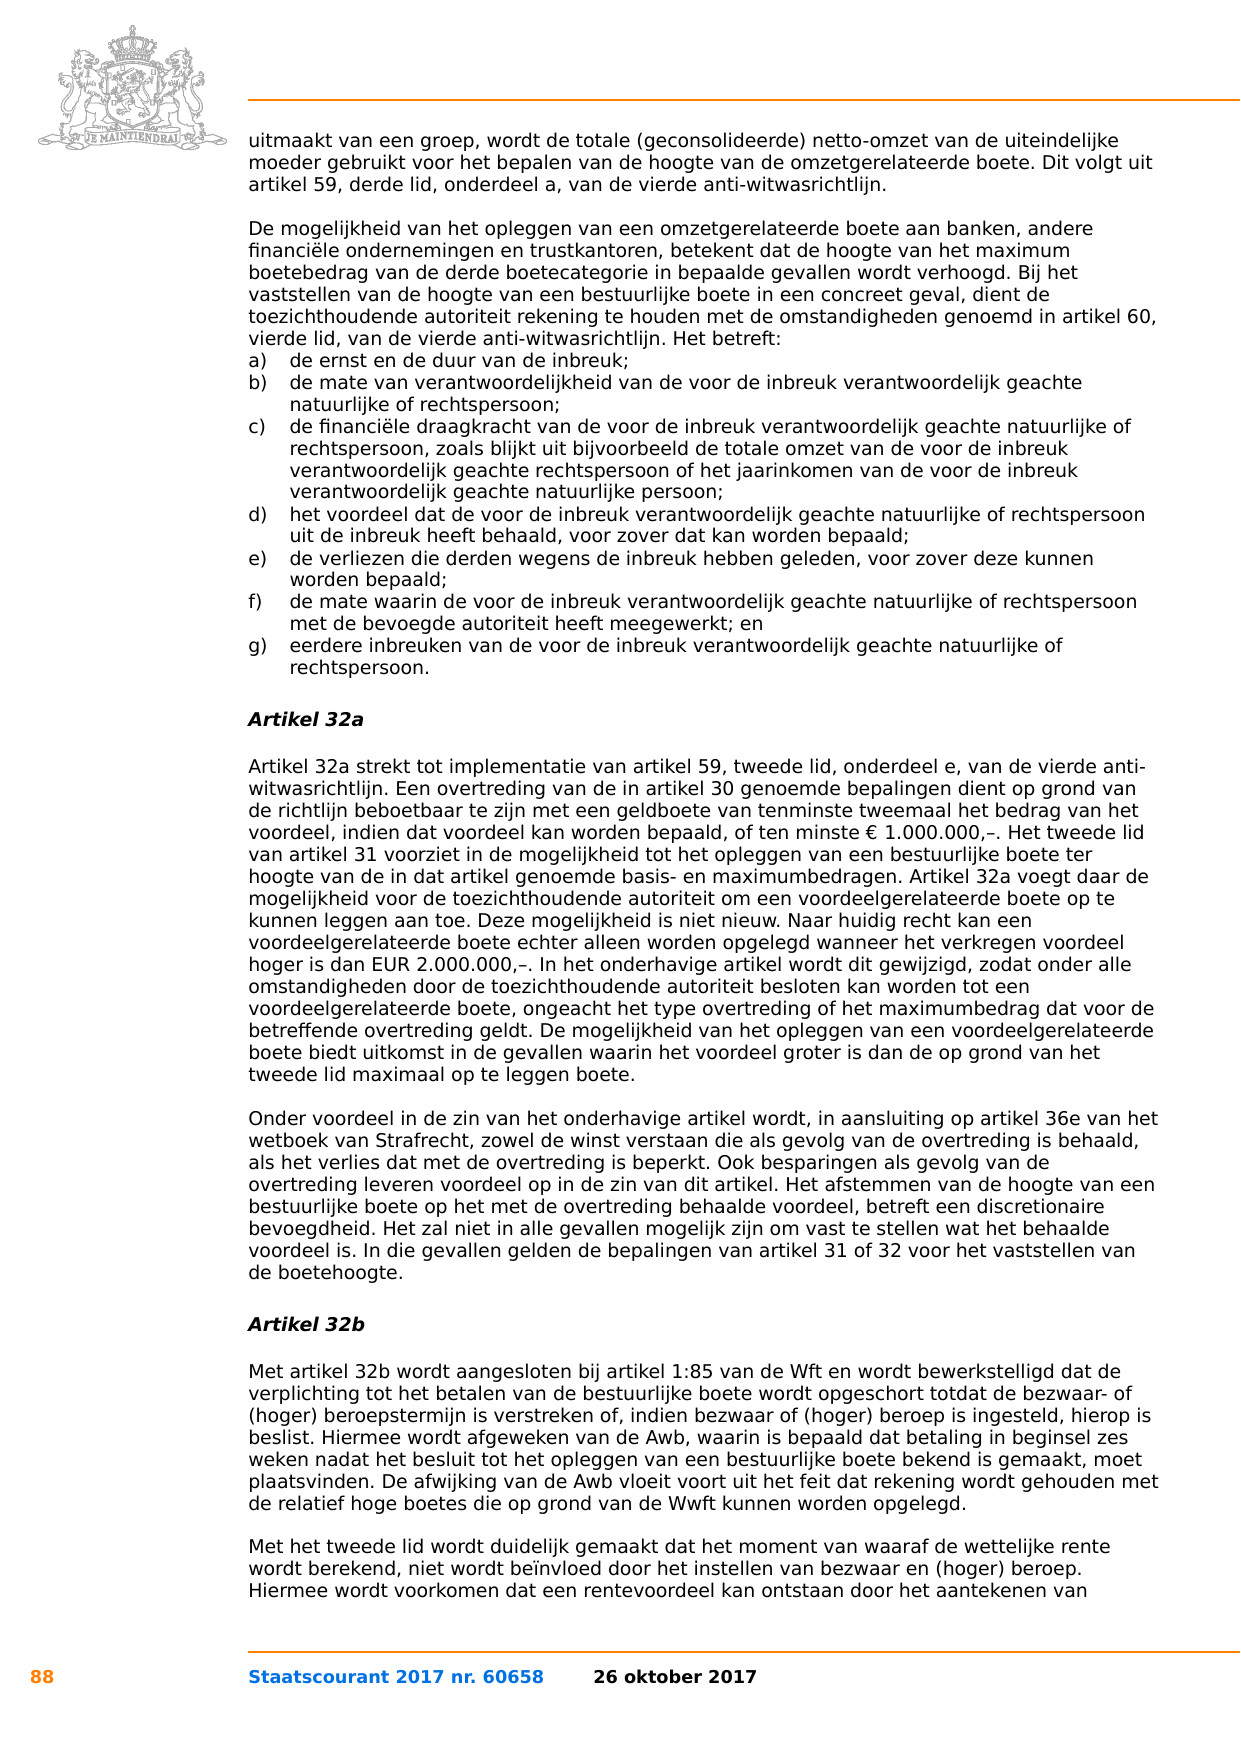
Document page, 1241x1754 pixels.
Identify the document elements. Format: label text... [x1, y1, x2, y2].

text De mogelijkheid van het opleggen van een omzetgerelateerde boete aan banken, andere financiële ondernemingen en trustkantoren, betekent dat de hoogte van het maximum boetebedrag van de derde boetecategorie in bepaalde gevallen wordt verhoogd. Bij het vaststellen van de hoogte van een bestuurlijke boete in een concreet geval, dient de toezichthoudende autoriteit rekening te houden met de omstandigheden genoemd in artikel 60, vierde lid, van de vierde anti-witwasrichtlijn. Het betreft: [248, 218, 1163, 349]
text uitmaakt van een groep, wordt de totale (geconsolideerde) netto-omzet van de uiteindelijke moeder gebruikt voor het bepalen van de hoogte van de omzetgerelateerde boete. Dit volgt uit artikel 59, derde lid, onderdeel a, van de vierde anti-witwasrichtlijn. [248, 130, 1163, 196]
text Artikel 32a strekt tot implementatie van artikel 59, tweede lid, onderdeel e, van de vierde anti-witwasrichtlijn. Een overtreding van de in artikel 30 genoemde bepalingen dient op grond van de richtlijn beboetbaar te zijn met een geldboete van tenminste tweemaal het bedrag van het voordeel, indien dat voordeel kan worden bepaald, of ten minste € 1.000.000,–. Het tweede lid van artikel 31 voorziet in de mogelijkheid tot het opleggen van een bestuurlijke boete ter hoogte van de in dat artikel genoemde basis- en maximumbedragen. Artikel 32a voegt daar de mogelijkheid voor de toezichthoudende autoriteit om een voordeelgerelateerde boete op te kunnen leggen aan toe. Deze mogelijkheid is niet nieuw. Naar huidig recht kan een voordeelgerelateerde boete echter alleen worden opgelegd wanneer het verkregen voordeel hoger is dan EUR 2.000.000,–. In het onderhavige artikel wordt dit gewijzigd, zodat onder alle omstandigheden door de toezichthoudende autoriteit besloten kan worden tot een voordeelgerelateerde boete, ongeacht het type overtreding of het maximumbedrag dat voor de betreffende overtreding geldt. De mogelijkheid van het opleggen van een voordeelgerelateerde boete biedt uitkomst in de gevallen waarin het voordeel groter is dan de op grond van het tweede lid maximaal op te leggen boete. [248, 756, 1163, 1086]
subtitle Artikel 32b [248, 1314, 1163, 1336]
text d) het voordeel dat de voor de inbreuk verantwoordelijk geachte natuurlijke of rechtspersoon uit de inbreuk heeft behaald, voor zover dat kan worden bepaald; [248, 503, 1163, 547]
text a) de ernst en de duur van de inbreuk; [248, 349, 1163, 372]
subtitle Artikel 32a [248, 709, 1163, 731]
text Onder voordeel in de zin van het onderhavige artikel wordt, in aansluiting op artikel 36e van het wetboek van Strafrecht, zowel de winst verstaan die als gevolg van de overtreding is behaald, als het verlies dat met de overtreding is beperkt. Ook besparingen als gevolg van de overtreding leveren voordeel op in de zin van dit artikel. Het afstemmen van de hoogte van een bestuurlijke boete op het met de overtreding behaalde voordeel, betreft een discretionaire bevoegdheid. Het zal niet in alle gevallen mogelijk zijn om vast te stellen wat het behaalde voordeel is. In die gevallen gelden de bepalingen van artikel 31 of 32 voor het vaststellen van de boetehoogte. [248, 1108, 1163, 1284]
text e) de verliezen die derden wegens de inbreuk hebben geleden, voor zover deze kunnen worden bepaald; [248, 547, 1163, 591]
text Met artikel 32b wordt aangesloten bij artikel 1:85 van de Wft en wordt bewerkstelligd dat de verplichting tot het betalen van de bestuurlijke boete wordt opgeschort totdat de bezwaar- of (hoger) beroepstermijn is verstreken of, indien bezwaar of (hoger) beroep is ingesteld, hierop is beslist. Hiermee wordt afgeweken van de Awb, waarin is bepaald dat betaling in beginsel zes weken nadat het besluit tot het opleggen van een bestuurlijke boete bekend is gemaakt, moet plaatsvinden. De afwijking van de Awb vloeit voort uit het feit dat rekening wordt gehouden met de relatief hoge boetes die op grond van de Wwft kunnen worden opgelegd. [248, 1361, 1163, 1514]
text c) de financiële draagkracht van de voor de inbreuk verantwoordelijk geachte natuurlijke of rechtspersoon, zoals blijkt uit bijvoorbeeld de totale omzet van de voor de inbreuk verantwoordelijk geachte rechtspersoon of het jaarinkomen van de voor de inbreuk verantwoordelijk geachte natuurlijke persoon; [248, 416, 1163, 503]
text b) de mate van verantwoordelijkheid van de voor de inbreuk verantwoordelijk geachte natuurlijke of rechtspersoon; [248, 372, 1163, 416]
text g) eerdere inbreuken van de voor de inbreuk verantwoordelijk geachte natuurlijke of rechtspersoon. [248, 635, 1163, 679]
text Met het tweede lid wordt duidelijk gemaakt dat het moment van waaraf de wettelijke rente wordt berekend, niet wordt beïnvloed door het instellen van bezwaar en (hoger) beroep. Hiermee wordt voorkomen dat een rentevoordeel kan ontstaan door het aantekenen van [248, 1536, 1163, 1602]
text f) de mate waarin de voor de inbreuk verantwoordelijk geachte natuurlijke of rechtspersoon met de bevoegde autoriteit heeft meegewerkt; en [248, 591, 1163, 635]
picture [38, 25, 227, 150]
